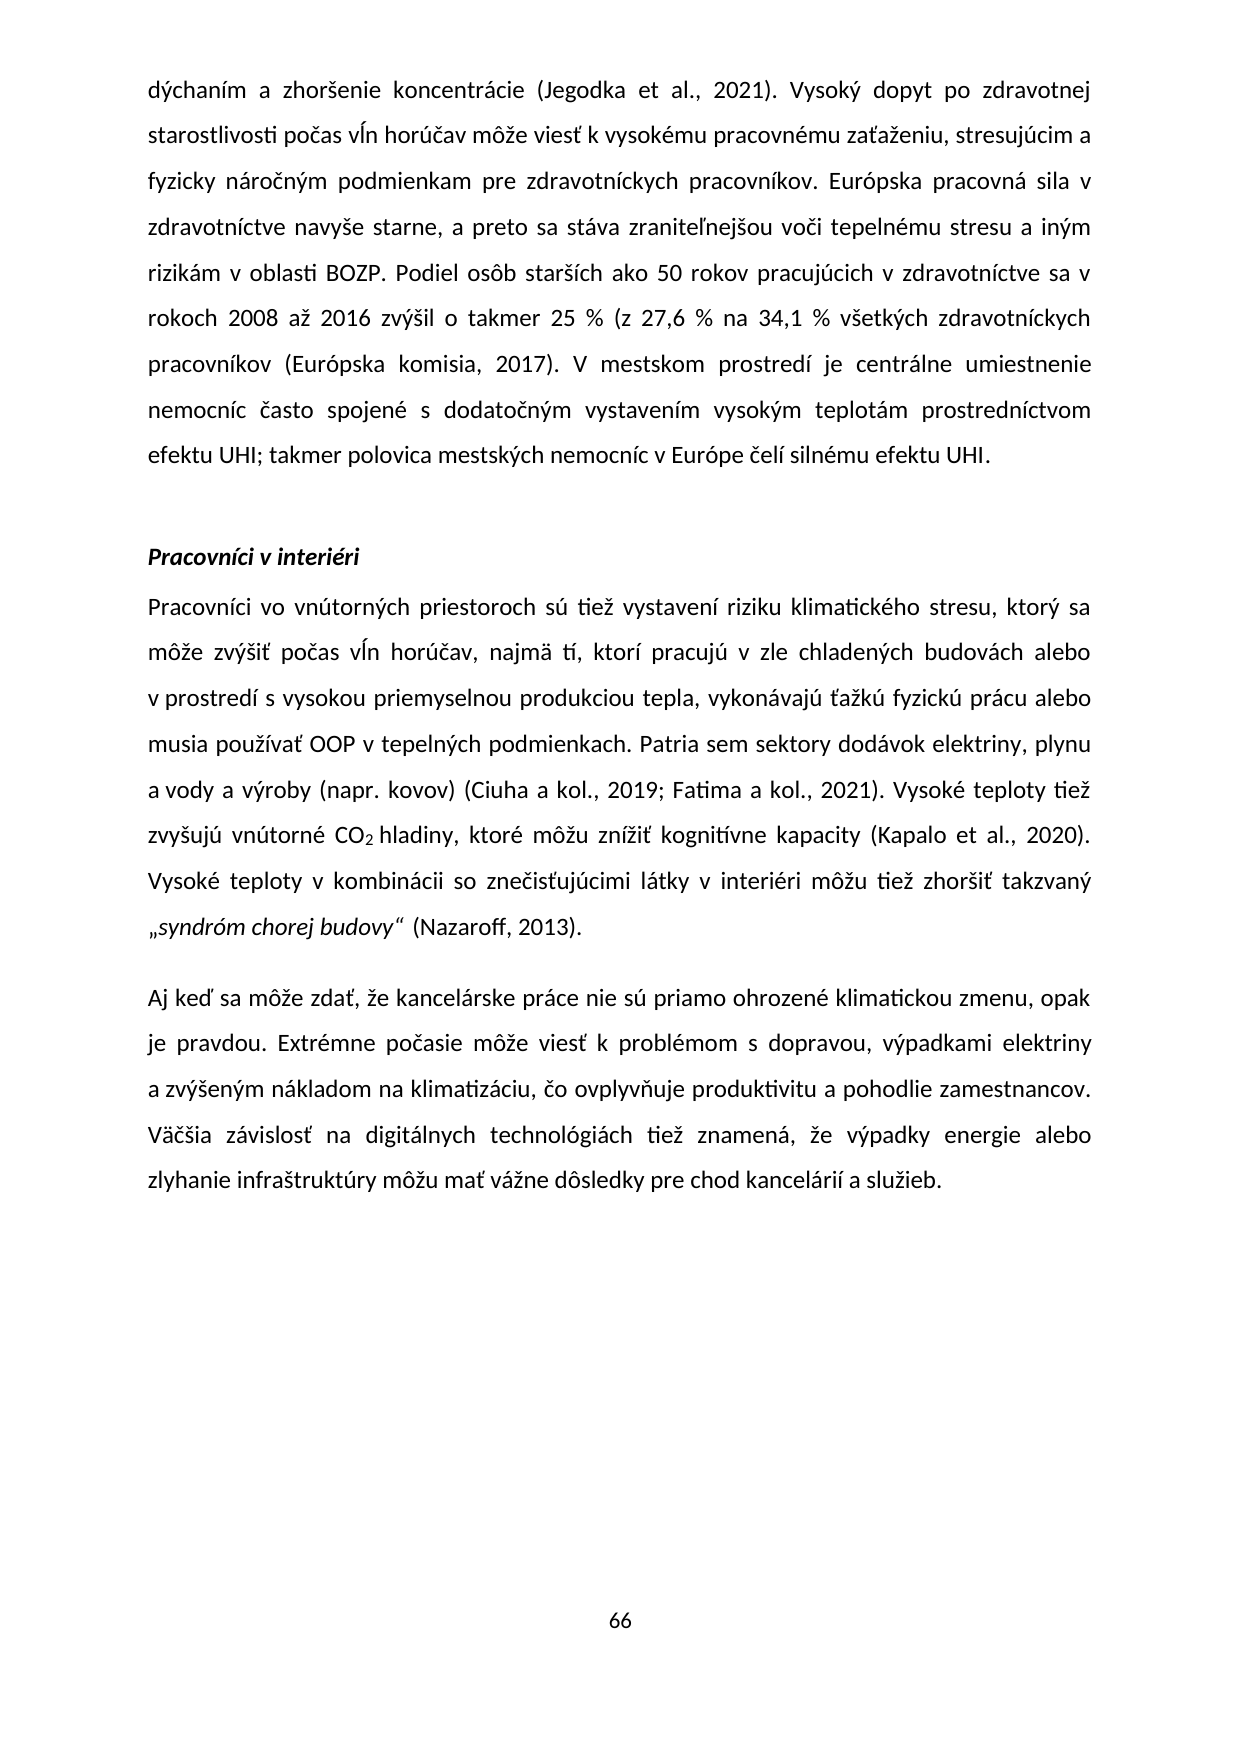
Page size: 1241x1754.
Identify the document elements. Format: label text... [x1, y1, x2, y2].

text Pracovníci v interiéri [148, 542, 1093, 572]
text dýchaním a zhoršenie koncentrácie (Jegodka et al., 2021). Vysoký dopyt po zdravotnej starostlivosti počas vĺn horúčav môže viesť k vysokému pracovnému zaťaženiu, stresujúcim a fyzicky náročným podmienkam pre zdravotníckych pracovníkov. Európska pracovná sila v zdravotníctve navyše starne, a preto sa stáva zraniteľnejšou voči tepelnému stresu a iným rizikám v oblasti BOZP. Podiel osôb starších ako 50 rokov pracujúcich v zdravotníctve sa v rokoch 2008 až 2016 zvýšil o takmer 25 % (z 27,6 % na 34,1 % všetkých zdravotníckych pracovníkov (Európska komisia, 2017). V mestskom prostredí je centrálne umiestnenie nemocníc často spojené s dodatočným vystavením vysokým teplotám prostredníctvom efektu UHI; takmer polovica mestských nemocníc v Európe čelí silnému efektu UHI. [148, 74, 1093, 470]
text Pracovníci vo vnútorných priestoroch sú tiež vystavení riziku klimatického stresu, ktorý sa môže zvýšiť počas vĺn horúčav, najmä tí, ktorí pracujú v zle chladených budovách alebo v prostredí s vysokou priemyselnou produkciou tepla, vykonávajú ťažkú fyzickú prácu alebo musia používať OOP v tepelných podmienkach. Patria sem sektory dodávok elektriny, plynu a vody a výroby (napr. kovov) (Ciuha a kol., 2019; Fatima a kol., 2021). Vysoké teploty tiež zvyšujú vnútorné CO2 hladiny, ktoré môžu znížiť kognitívne kapacity (Kapalo et al., 2020). Vysoké teploty v kombinácii so znečisťujúcimi látky v interiéri môžu tiež zhoršiť takzvaný „syndróm chorej budovy“ (Nazaroff, 2013). [148, 591, 1093, 941]
text Aj keď sa môže zdať, že kancelárske práce nie sú priamo ohrozené klimatickou zmenu, opak je pravdou. Extrémne počasie môže viesť k problémom s dopravou, výpadkami elektriny a zvýšeným nákladom na klimatizáciu, čo ovplyvňuje produktivitu a pohodlie zamestnancov. Väčšia závislosť na digitálnych technológiách tiež znamená, že výpadky energie alebo zlyhanie infraštruktúry môžu mať vážne dôsledky pre chod kancelárií a služieb. [148, 982, 1093, 1195]
